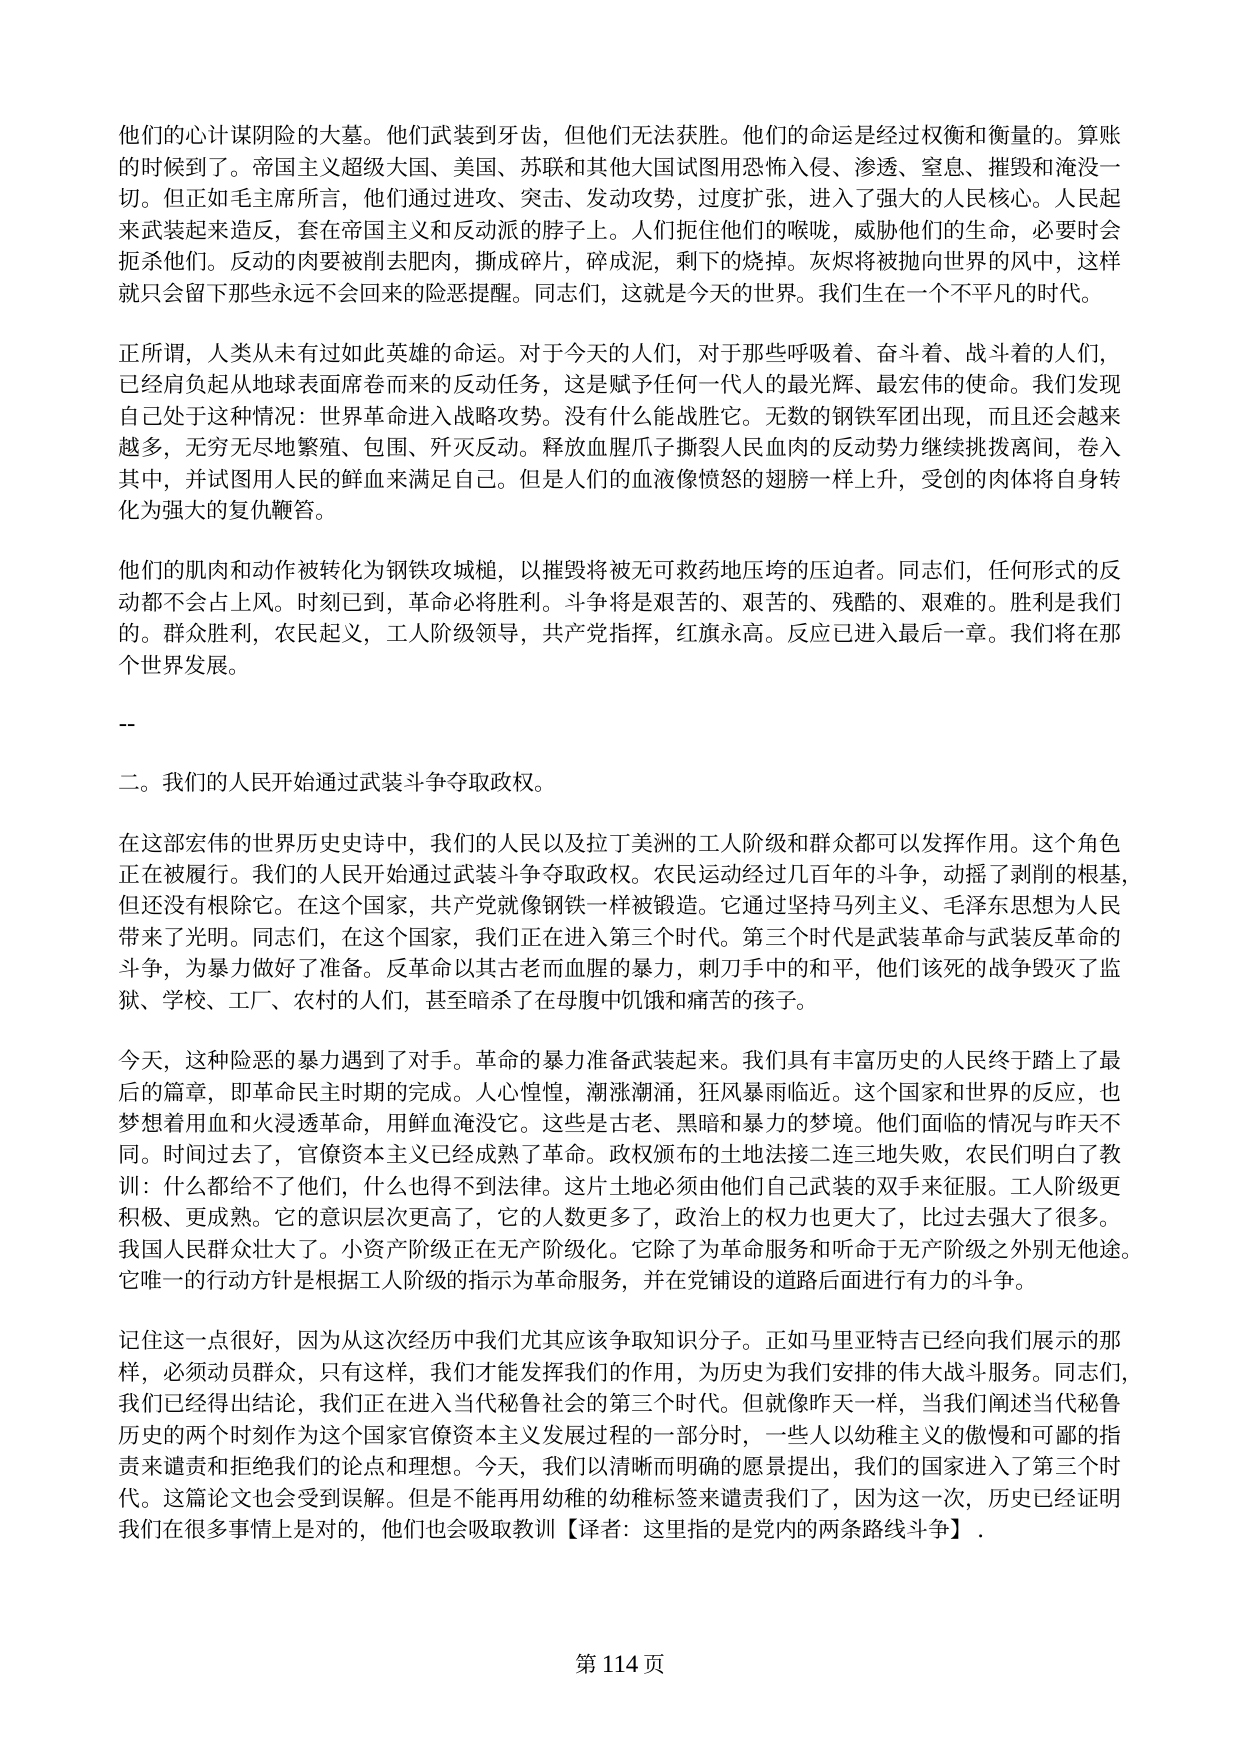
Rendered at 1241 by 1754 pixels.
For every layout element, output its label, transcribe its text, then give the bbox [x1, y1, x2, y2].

text 他们的心计谋阴险的大墓。他们武装到牙齿，但他们无法获胜。他们的命运是经过权衡和衡量的。算账的时候到了。帝国主义超级大国、美国、苏联和其他大国试图用恐怖入侵、渗透、窒息、摧毁和淹没一切。但正如毛主席所言，他们通过进攻、突击、发动攻势，过度扩张，进入了强大的人民核心。人民起来武装起来造反，套在帝国主义和反动派的脖子上。人们扼住他们的喉咙，威胁他们的生命，必要时会扼杀他们。反动的肉要被削去肥肉，撕成碎片，碎成泥，剩下的烧掉。灰烬将被抛向世界的风中，这样就只会留下那些永远不会回来的险恶提醒。同志们，这就是今天的世界。我们生在一个不平凡的时代。 [118, 118, 1122, 307]
text 二。我们的人民开始通过武装斗争夺取政权。 [118, 766, 1122, 797]
text 今天，这种险恶的暴力遇到了对手。革命的暴力准备武装起来。我们具有丰富历史的人民终于踏上了最后的篇章，即革命民主时期的完成。人心惶惶，潮涨潮涌，狂风暴雨临近。这个国家和世界的反应，也梦想着用血和火浸透革命，用鲜血淹没它。这些是古老、黑暗和暴力的梦境。他们面临的情况与昨天不同。时间过去了，官僚资本主义已经成熟了革命。政权颁布的土地法接二连三地失败，农民们明白了教训：什么都给不了他们，什么也得不到法律。这片土地必须由他们自己武装的双手来征服。工人阶级更积极、更成熟。它的意识层次更高了，它的人数更多了，政治上的权力也更大了，比过去强大了很多。我国人民群众壮大了。小资产阶级正在无产阶级化。它除了为革命服务和听命于无产阶级之外别无他途。它唯一的行动方针是根据工人阶级的指示为革命服务，并在党铺设的道路后面进行有力的斗争。 [118, 1043, 1122, 1295]
text -- [118, 708, 1122, 737]
text 正所谓，人类从未有过如此英雄的命运。对于今天的人们，对于那些呼吸着、奋斗着、战斗着的人们，已经肩负起从地球表面席卷而来的反动任务，这是赋予任何一代人的最光辉、最宏伟的使命。我们发现自己处于这种情况：世界革命进入战略攻势。没有什么能战胜它。无数的钢铁军团出现，而且还会越来越多，无穷无尽地繁殖、包围、歼灭反动。释放血腥爪子撕裂人民血肉的反动势力继续挑拨离间，卷入其中，并试图用人民的鲜血来满足自己。但是人们的血液像愤怒的翅膀一样上升，受创的肉体将自身转化为强大的复仇鞭笞。 [118, 336, 1122, 525]
text 记住这一点很好，因为从这次经历中我们尤其应该争取知识分子。正如马里亚特吉已经向我们展示的那样，必须动员群众，只有这样，我们才能发挥我们的作用，为历史为我们安排的伟大战斗服务。同志们，我们已经得出结论，我们正在进入当代秘鲁社会的第三个时代。但就像昨天一样，当我们阐述当代秘鲁历史的两个时刻作为这个国家官僚资本主义发展过程的一部分时，一些人以幼稚主义的傲慢和可鄙的指责来谴责和拒绝我们的论点和理想。今天，我们以清晰而明确的愿景提出，我们的国家进入了第三个时代。这篇论文也会受到误解。但是不能再用幼稚的幼稚标签来谴责我们了，因为这一次，历史已经证明我们在很多事情上是对的，他们也会吸取教训【译者：这里指的是党内的两条路线斗争】 . [118, 1324, 1122, 1544]
text 他们的肌肉和动作被转化为钢铁攻城槌，以摧毁将被无可救药地压垮的压迫者。同志们，任何形式的反动都不会占上风。时刻已到，革命必将胜利。斗争将是艰苦的、艰苦的、残酷的、艰难的。胜利是我们的。群众胜利，农民起义，工人阶级领导，共产党指挥，红旗永高。反应已进入最后一章。我们将在那个世界发展。 [118, 553, 1122, 679]
text 在这部宏伟的世界历史史诗中，我们的人民以及拉丁美洲的工人阶级和群众都可以发挥作用。这个角色正在被履行。我们的人民开始通过武装斗争夺取政权。农民运动经过几百年的斗争，动摇了剥削的根基，但还没有根除它。在这个国家，共产党就像钢铁一样被锻造。它通过坚持马列主义、毛泽东思想为人民带来了光明。同志们，在这个国家，我们正在进入第三个时代。第三个时代是武装革命与武装反革命的斗争，为暴力做好了准备。反革命以其古老而血腥的暴力，刺刀手中的和平，他们该死的战争毁灭了监狱、学校、工厂、农村的人们，甚至暗杀了在母腹中饥饿和痛苦的孩子。 [118, 826, 1122, 1014]
